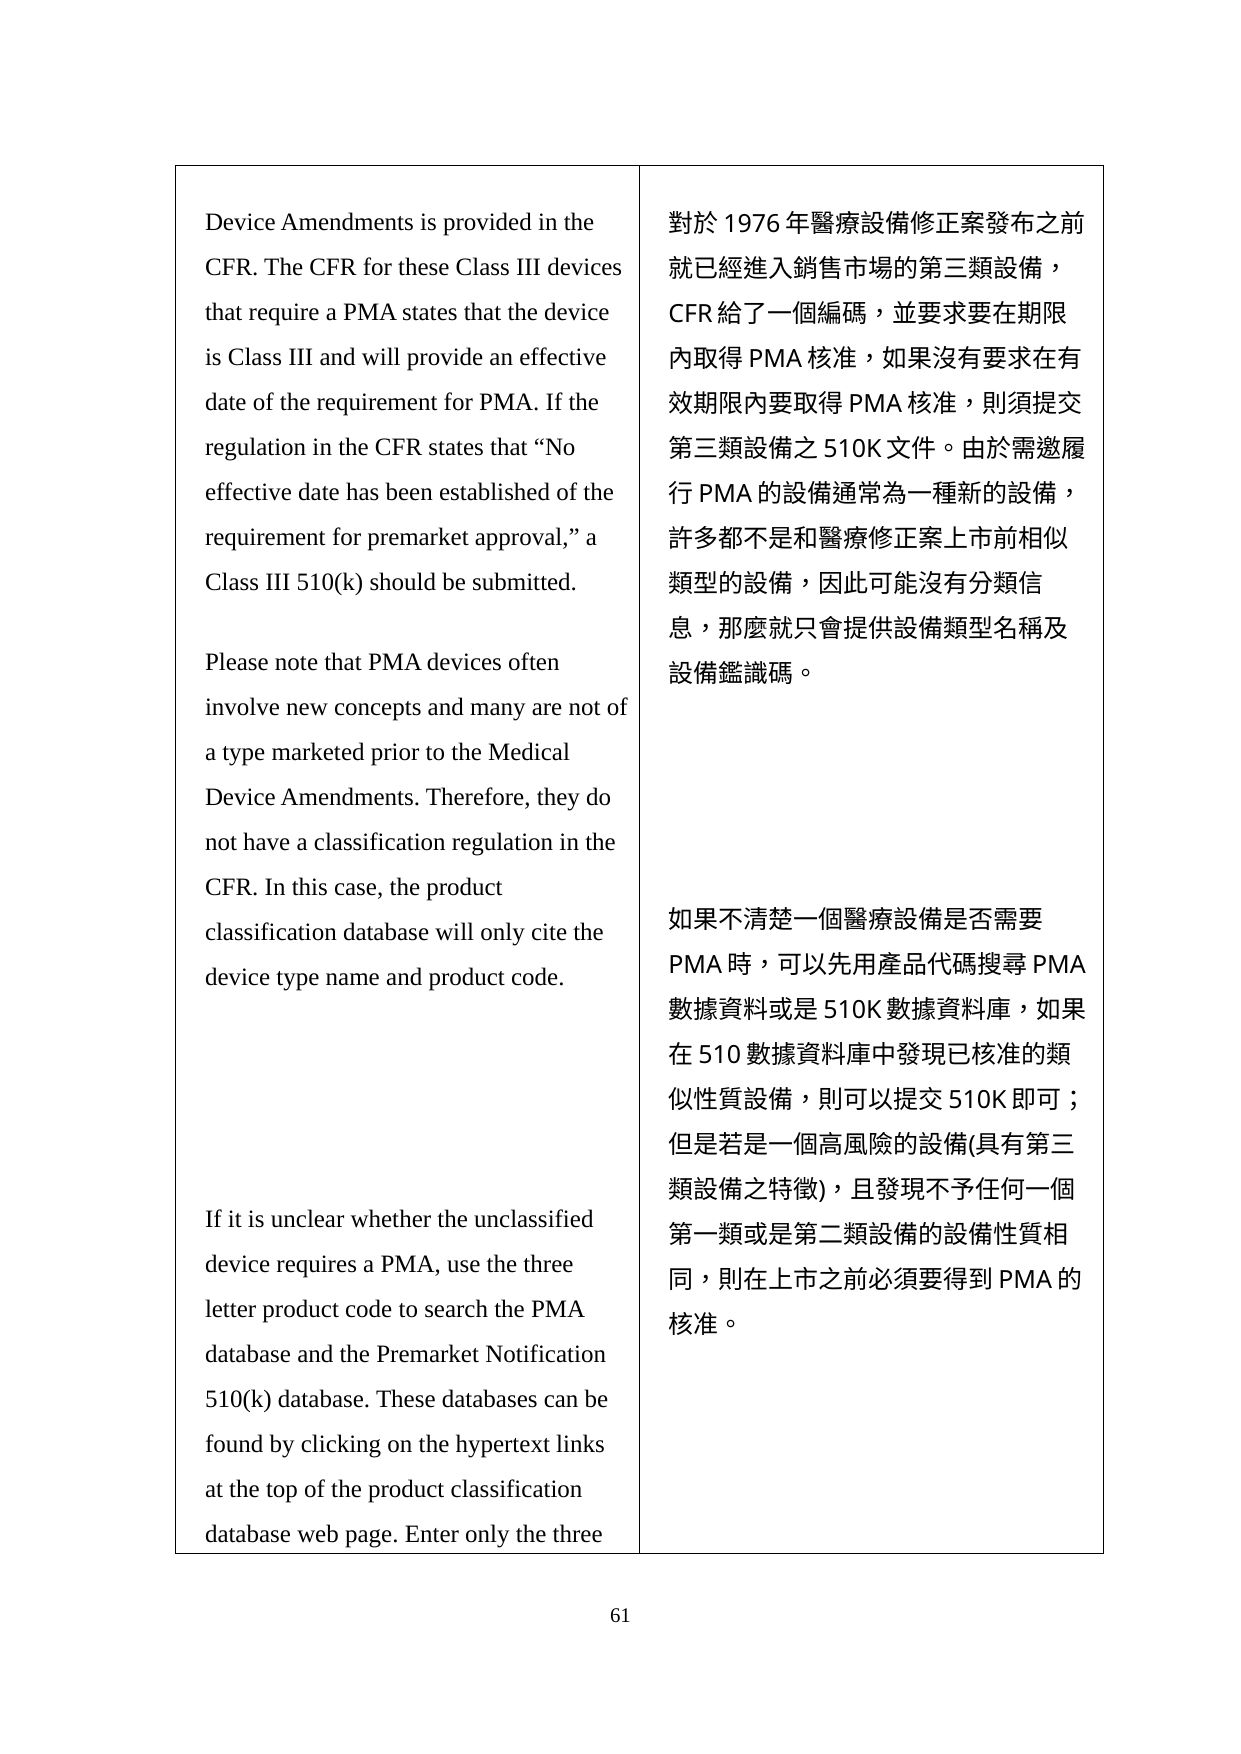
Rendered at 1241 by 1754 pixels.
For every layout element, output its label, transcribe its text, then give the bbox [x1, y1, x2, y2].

table_cell 對於1976年醫療設備修正案發布之前就已經進入銷售市場的第三類設備， CFR給了一個編碼，並要求要在期限內取得PMA核准，如果沒有要求在有效期限內要取得PMA核准，則須提交第三類設備之510K文件。由於需邀履行PMA的設備通常為一種新的設備，許多都不是和醫療修正案上市前相似類型的設備，因此可能沒有分類信息，那麼就只會提供設備類型名稱及設備鑑識碼。 如果不清楚一個醫療設備是否需要PMA時，可以先用產品代碼搜尋PMA數據資料或是510K數據資料庫，如果在510數據資料庫中發現已核准的類似性質設備，則可以提交510K即可；但是若是一個高風險的設備(具有第三類設備之特徵)，且發現不予任何一個第一類或是第二類設備的設備性質相同，則在上市之前必須要得到PMA的核准。 [640, 166, 1103, 1553]
table_cell Device Amendments is provided in the CFR. The CFR for these Class III devices that require a PMA states that the device is Class III and will provide an effective date of the requirement for PMA. If the regulation in the CFR states that “No effective date has been established of the requirement for premarket approval,” a Class III 510(k) should be submitted. Please note that PMA devices often involve new concepts and many are not of a type marketed prior to the Medical Device Amendments. Therefore, they do not have a classification regulation in the CFR. In this case, the product classification database will only cite the device type name and product code. If it is unclear whether the unclassified device requires a PMA, use the three letter product code to search the PMA database and the Premarket Notification 510(k) database. These databases can be found by clicking on the hypertext links at the top of the product classification database web page. Enter only the three [176, 166, 639, 1553]
